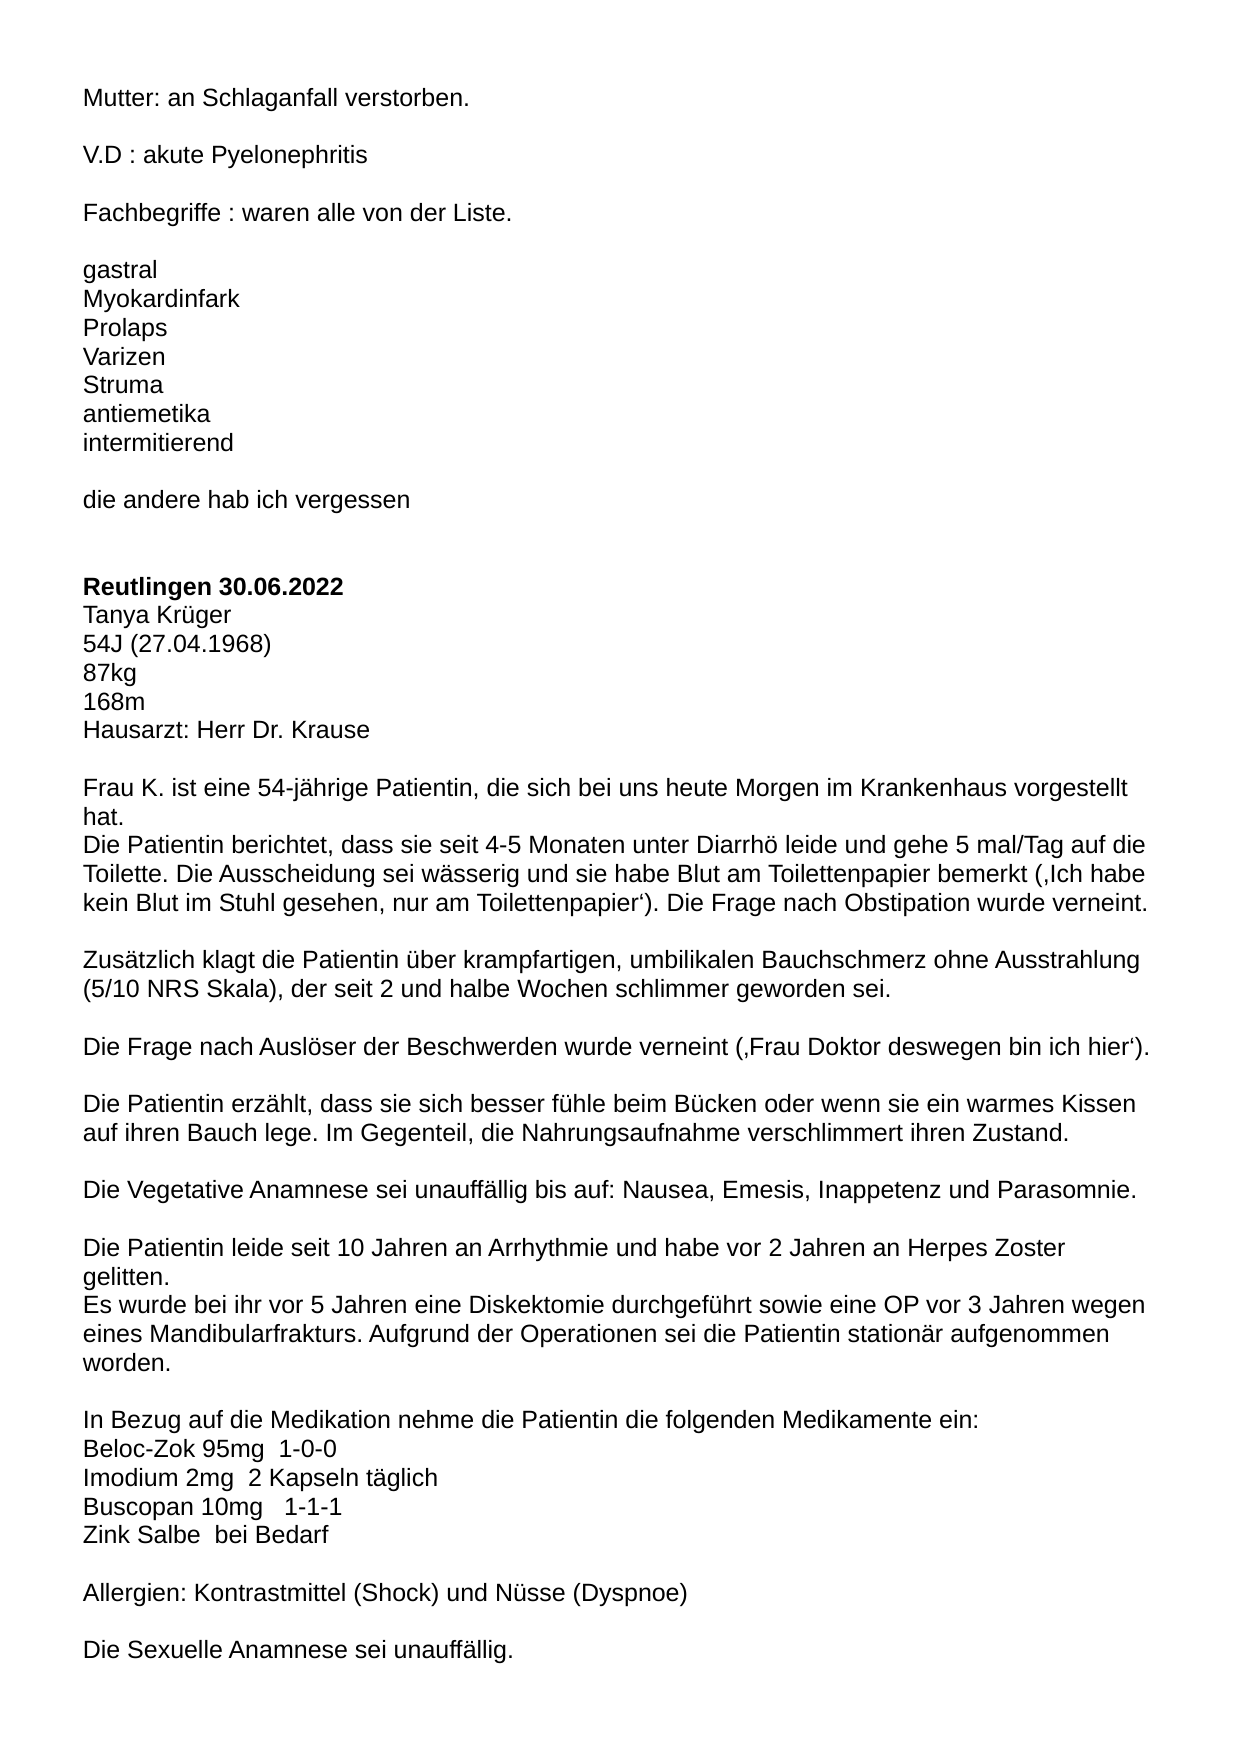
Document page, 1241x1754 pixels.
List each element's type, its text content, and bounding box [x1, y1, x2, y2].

text Die Vegetative Anamnese sei unauffällig bis auf: Nausea, Emesis, Inappetenz und Parasomnie. [83, 1175, 1157, 1204]
text 87kg [83, 658, 1157, 686]
text Die Sexuelle Anamnese sei unauffällig. [83, 1635, 1157, 1664]
text 168m [83, 686, 1157, 715]
text Prolaps [83, 313, 1157, 341]
text Varizen [83, 341, 1157, 370]
text antiemetika [83, 399, 1157, 428]
text Allergien: Kontrastmittel (Shock) und Nüsse (Dyspnoe) [83, 1578, 1157, 1606]
text Struma [83, 370, 1157, 399]
text Beloc-Zok 95mg 1-0-0 [83, 1434, 1157, 1463]
text gastral [83, 255, 1157, 284]
text Hausarzt: Herr Dr. Krause [83, 715, 1157, 744]
text Imodium 2mg 2 Kapseln täglich [83, 1463, 1157, 1491]
text Tanya Krüger [83, 600, 1157, 629]
text In Bezug auf die Medikation nehme die Patientin die folgenden Medikamente ein: [83, 1405, 1157, 1434]
text Zink Salbe bei Bedarf [83, 1520, 1157, 1549]
text Fachbegriffe : waren alle von der Liste. [83, 198, 1157, 226]
text Buscopan 10mg 1-1-1 [83, 1491, 1157, 1520]
text Die Patientin berichtet, dass sie seit 4-5 Monaten unter Diarrhö leide und gehe 5 mal/Tag auf die Toilette. Die Ausscheidung sei wässerig und sie habe Blut am Toilettenpapier bemerkt (,Ich habe kein Blut im Stuhl gesehen, nur am Toilettenpapier‘). Die Frage nach Obstipation wurde verneint. [83, 830, 1157, 916]
text Die Patientin erzählt, dass sie sich besser fühle beim Bücken oder wenn sie ein warmes Kissen auf ihren Bauch lege. Im Gegenteil, die Nahrungsaufnahme verschlimmert ihren Zustand. [83, 1089, 1157, 1146]
text die andere hab ich vergessen [83, 485, 1157, 514]
text Die Patientin leide seit 10 Jahren an Arrhythmie und habe vor 2 Jahren an Herpes Zoster gelitten. [83, 1233, 1157, 1290]
text Die Frage nach Auslöser der Beschwerden wurde verneint (‚Frau Doktor deswegen bin ich hier‘). [83, 1031, 1157, 1060]
text Reutlingen 30.06.2022 [83, 571, 1157, 600]
text Mutter: an Schlaganfall verstorben. [83, 83, 1157, 111]
text Es wurde bei ihr vor 5 Jahren eine Diskektomie durchgeführt sowie eine OP vor 3 Jahren wegen eines Mandibularfrakturs. Aufgrund der Operationen sei die Patientin stationär aufgenommen worden. [83, 1290, 1157, 1376]
text Myokardinfark [83, 284, 1157, 313]
text 54J (27.04.1968) [83, 629, 1157, 658]
text Zusätzlich klagt die Patientin über krampfartigen, umbilikalen Bauchschmerz ohne Ausstrahlung (5/10 NRS Skala), der seit 2 und halbe Wochen schlimmer geworden sei. [83, 945, 1157, 1003]
text intermitierend [83, 428, 1157, 456]
text Frau K. ist eine 54-jährige Patientin, die sich bei uns heute Morgen im Krankenhaus vorgestellt hat. [83, 773, 1157, 830]
text V.D : akute Pyelonephritis [83, 140, 1157, 169]
